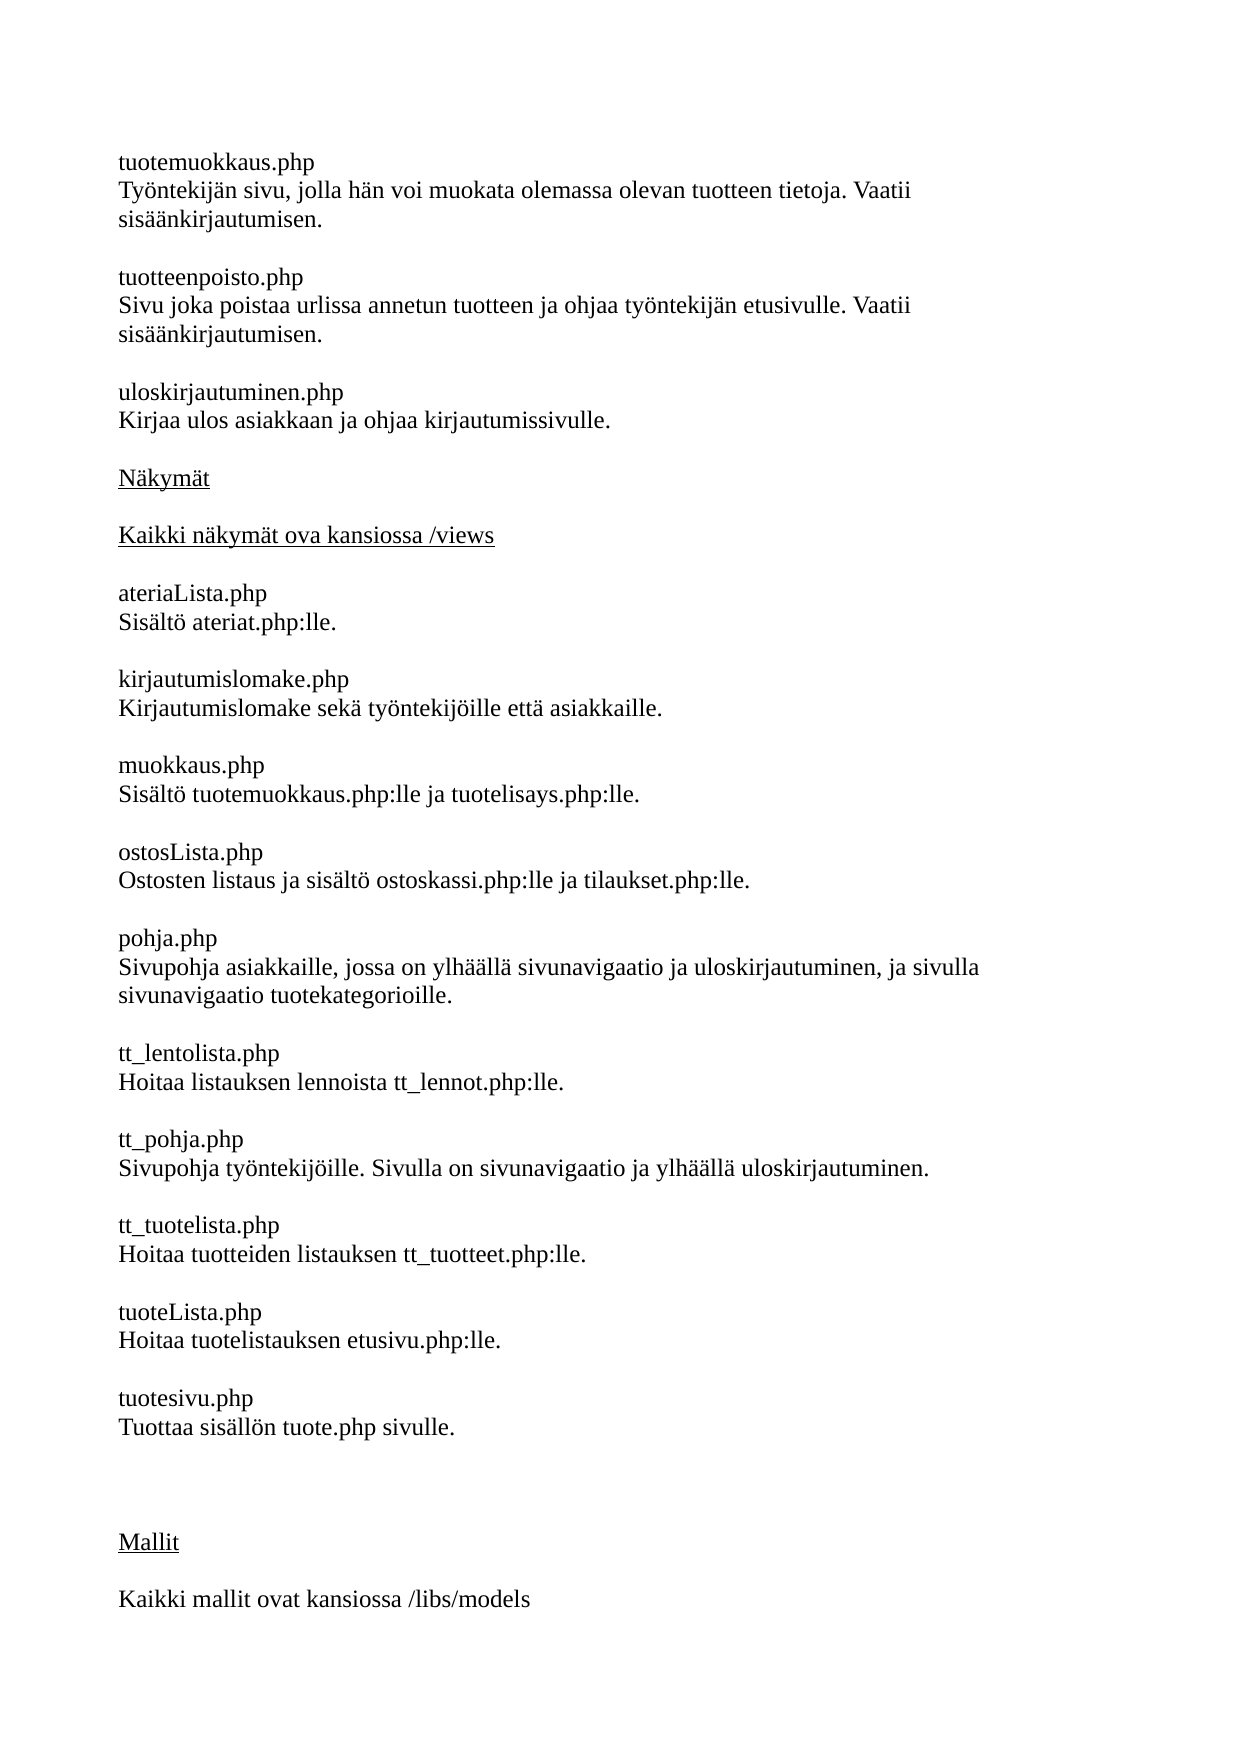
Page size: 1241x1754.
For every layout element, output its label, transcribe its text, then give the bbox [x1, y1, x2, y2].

text tuotteenpoisto.php [118, 262, 1122, 291]
text Ostosten listaus ja sisältö ostoskassi.php:lle ja tilaukset.php:lle. [118, 866, 1122, 894]
text Kirjaa ulos asiakkaan ja ohjaa kirjautumissivulle. [118, 406, 1122, 434]
text tuotemuokkaus.php [118, 147, 1122, 176]
text Sisältö tuotemuokkaus.php:lle ja tuotelisays.php:lle. [118, 779, 1122, 808]
text Hoitaa tuotelistauksen etusivu.php:lle. [118, 1326, 1122, 1354]
text Kaikki näkymät ova kansiossa /views [118, 521, 1122, 549]
text Sivu joka poistaa urlissa annetun tuotteen ja ohjaa työntekijän etusivulle. Vaatii sisäänkirjautumisen. [118, 291, 1122, 348]
text tt_lentolista.php [118, 1038, 1122, 1067]
text tuotesivu.php [118, 1383, 1122, 1412]
text Tuottaa sisällön tuote.php sivulle. [118, 1412, 1122, 1441]
text Työntekijän sivu, jolla hän voi muokata olemassa olevan tuotteen tietoja. Vaatii sisäänkirjautumisen. [118, 176, 1122, 233]
text ostosLista.php [118, 837, 1122, 866]
text tt_pohja.php [118, 1124, 1122, 1153]
text pohja.php [118, 923, 1122, 952]
text Hoitaa listauksen lennoista tt_lennot.php:lle. [118, 1067, 1122, 1096]
text muokkaus.php [118, 751, 1122, 779]
text ateriaLista.php [118, 578, 1122, 607]
text Mallit [118, 1527, 1122, 1556]
text uloskirjautuminen.php [118, 377, 1122, 406]
text Kirjautumislomake sekä työntekijöille että asiakkaille. [118, 693, 1122, 722]
text Sisältö ateriat.php:lle. [118, 607, 1122, 636]
text tt_tuotelista.php [118, 1211, 1122, 1239]
text Sivupohja asiakkaille, jossa on ylhäällä sivunavigaatio ja uloskirjautuminen, ja sivulla sivunavigaatio tuotekategorioille. [118, 952, 1122, 1009]
text kirjautumislomake.php [118, 664, 1122, 693]
text Hoitaa tuotteiden listauksen tt_tuotteet.php:lle. [118, 1239, 1122, 1268]
text Kaikki mallit ovat kansiossa /libs/models [118, 1584, 1122, 1613]
text Sivupohja työntekijöille. Sivulla on sivunavigaatio ja ylhäällä uloskirjautuminen. [118, 1153, 1122, 1182]
text Näkymät [118, 463, 1122, 492]
text tuoteLista.php [118, 1297, 1122, 1326]
